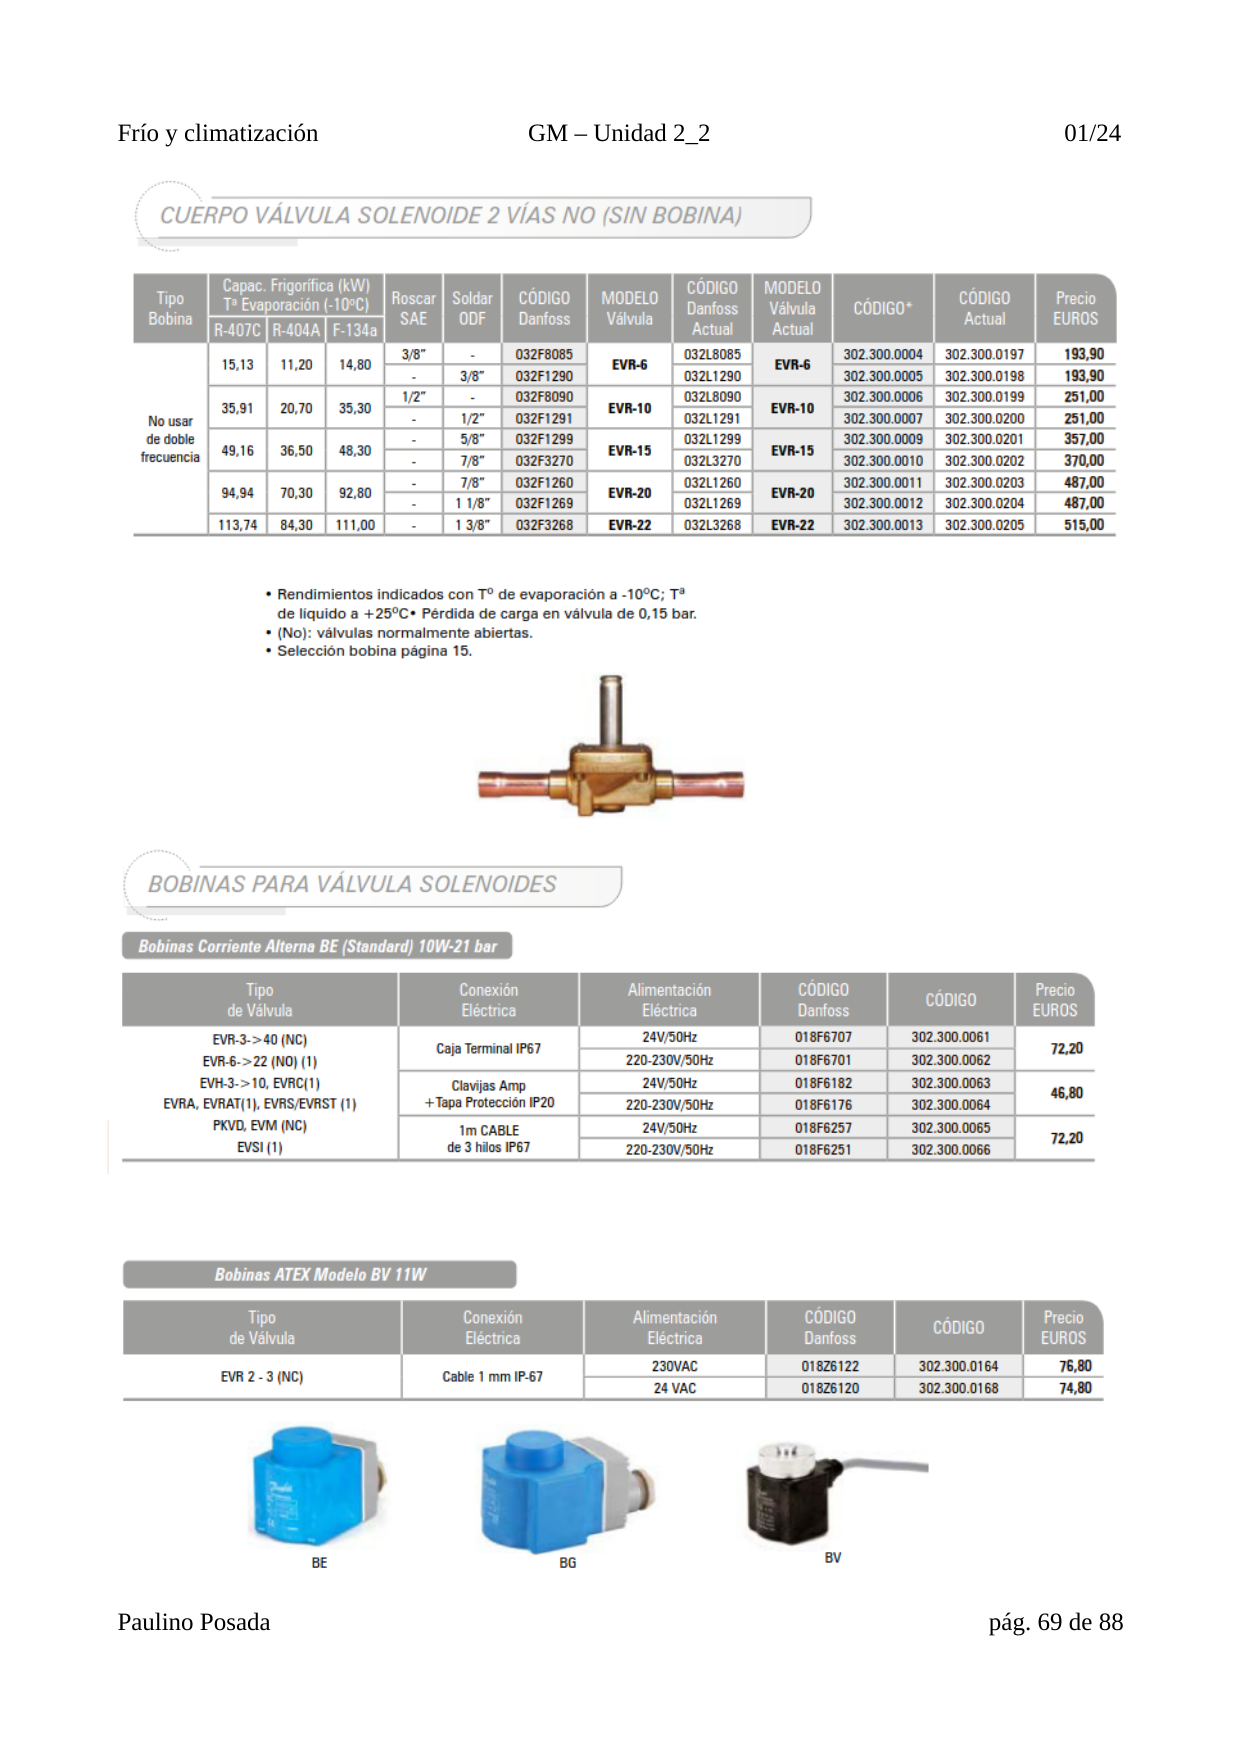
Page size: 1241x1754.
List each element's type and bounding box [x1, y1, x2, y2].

picture [117, 176, 1122, 824]
picture [117, 1255, 1122, 1577]
picture [107, 841, 1113, 1174]
